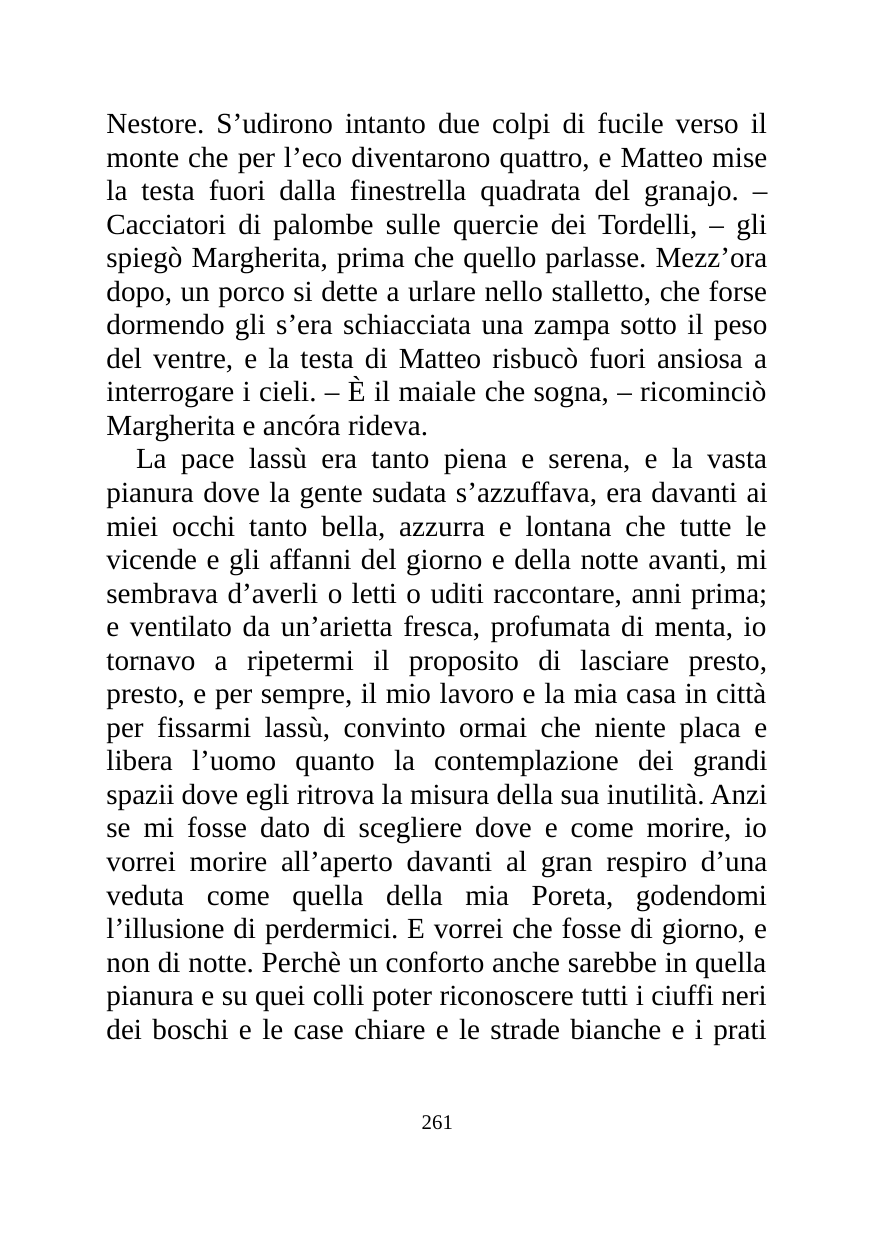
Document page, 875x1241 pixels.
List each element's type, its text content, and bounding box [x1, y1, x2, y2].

text Nestore. S’udirono intanto due colpi di fucile verso il monte che per l’eco diventarono quattro, e Matteo mise la testa fuori dalla finestrella quadrata del granajo. – Cacciatori di palombe sulle quercie dei Tordelli, – gli spiegò Margherita, prima che quello parlasse. Mezz’ora dopo, un porco si dette a urlare nello stalletto, che forse dormendo gli s’era schiacciata una zampa sotto il peso del ventre, e la testa di Matteo risbucò fuori ansiosa a interrogare i cieli. – È il maiale che sogna, – ricominciò Margherita e ancóra rideva. [106, 106, 768, 442]
text La pace lassù era tanto piena e serena, e la vasta pianura dove la gente sudata s’azzuffava, era davanti ai miei occhi tanto bella, azzurra e lontana che tutte le vicende e gli affanni del giorno e della notte avanti, mi sembrava d’averli o letti o uditi raccontare, anni prima; e ventilato da un’arietta fresca, profumata di menta, io tornavo a ripetermi il proposito di lasciare presto, presto, e per sempre, il mio lavoro e la mia casa in città per fissarmi lassù, convinto ormai che niente placa e libera l’uomo quanto la contemplazione dei grandi spazii dove egli ritrova la misura della sua inutilità. Anzi se mi fosse dato di scegliere dove e come morire, io vorrei morire all’aperto davanti al gran respiro d’una veduta come quella della mia Poreta, godendomi l’illusione di perdermici. E vorrei che fosse di giorno, e non di notte. Perchè un conforto anche sarebbe in quella pianura e su quei colli poter riconoscere tutti i ciuffi neri dei boschi e le case chiare e le strade bianche e i prati [106, 442, 768, 1045]
